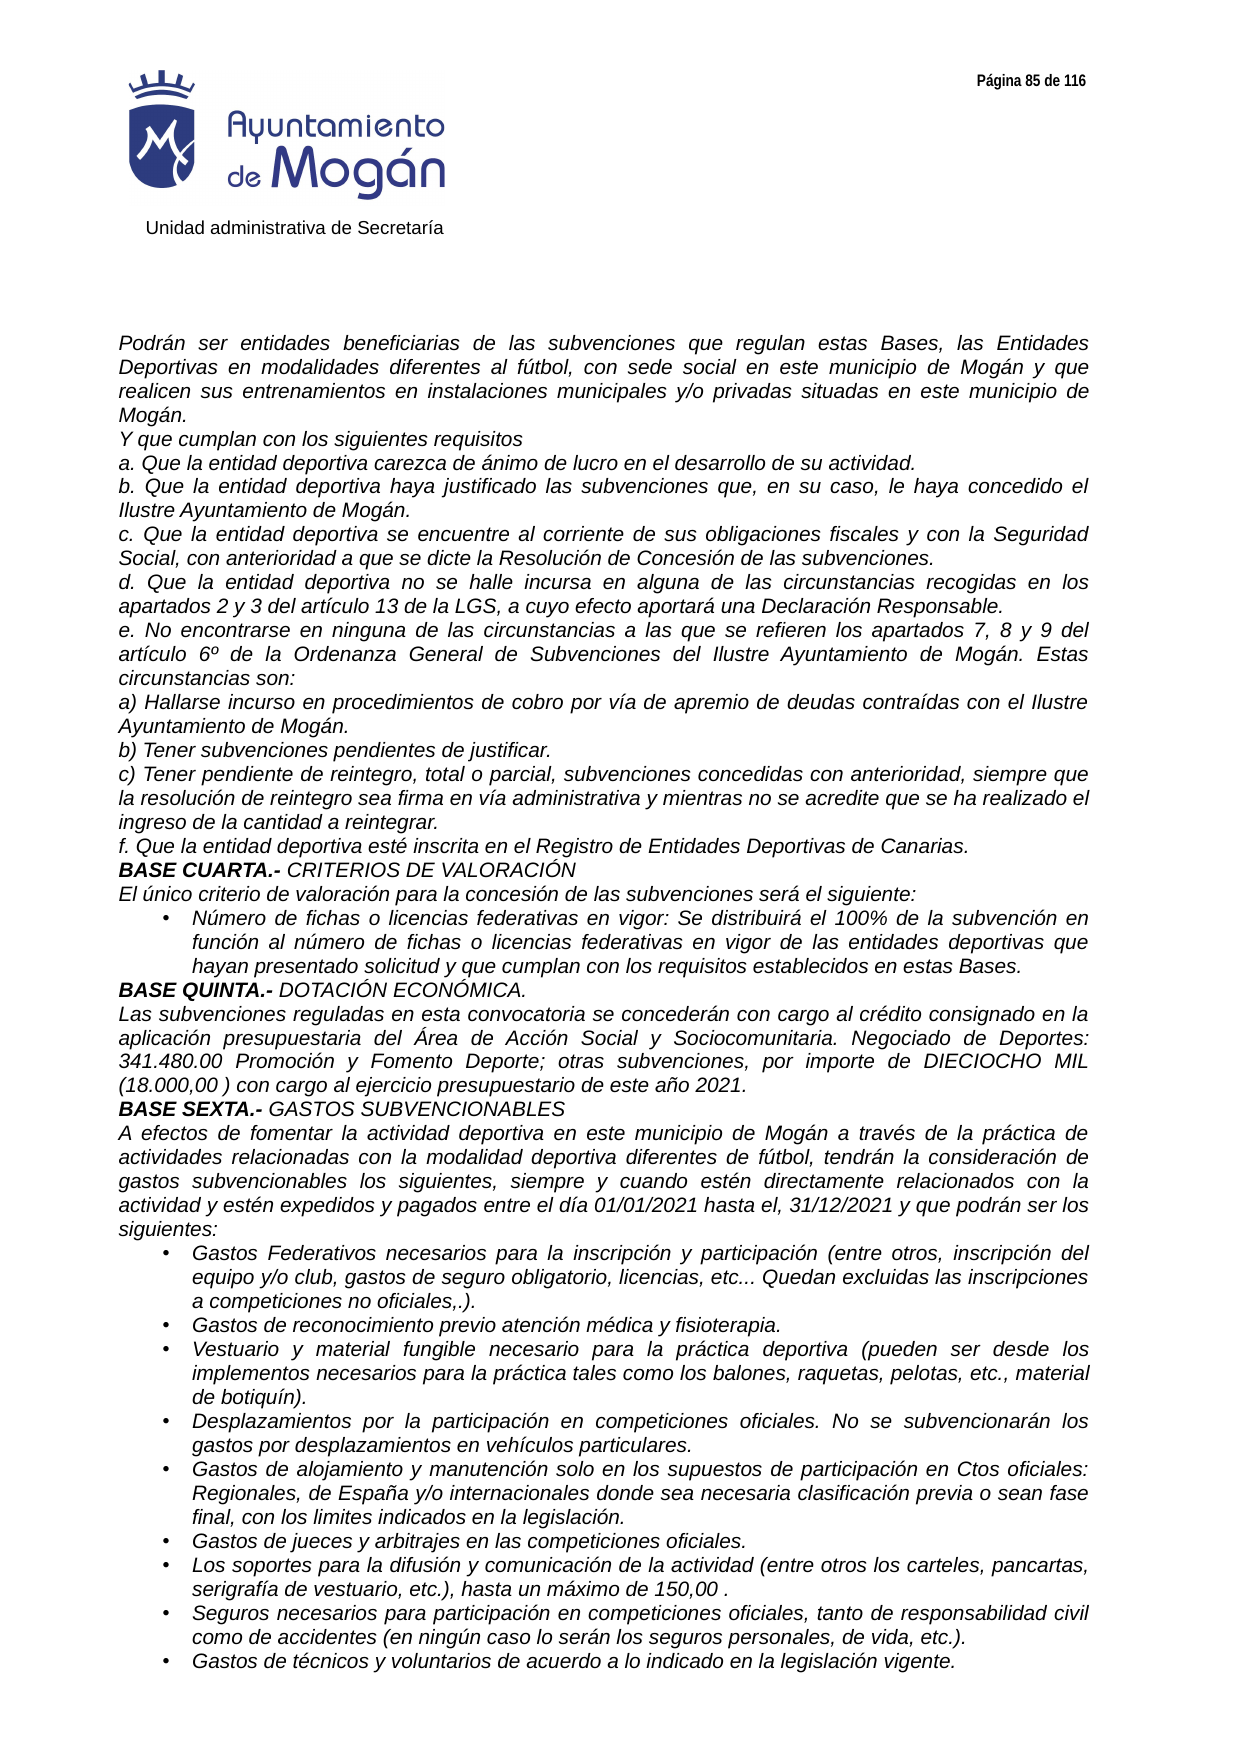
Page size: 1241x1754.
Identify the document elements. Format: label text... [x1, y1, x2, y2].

list Número de fichas o licencias federativas en vigor: Se distribuirá el 100% de la subvención en función al número de fichas o licencias federativas en vigor de las entidades deportivas que hayan presentado solicitud y que cumplan con los requisitos establecidos en estas Bases. [162, 906, 1092, 977]
text c) Tener pendiente de reintegro, total o parcial, subvenciones concedidas con anterioridad, siempre que la resolución de reintegro sea firma en vía administrativa y mientras no se acredite que se ha realizado el ingreso de la cantidad a reintegrar. [118, 762, 1092, 834]
list Desplazamientos por la participación en competiciones oficiales. No se subvencionarán los gastos por desplazamientos en vehículos particulares. [162, 1409, 1092, 1457]
text b. Que la entidad deportiva haya justificado las subvenciones que, en su caso, le haya concedido el Ilustre Ayuntamiento de Mogán. [118, 474, 1092, 522]
text a. Que la entidad deportiva carezca de ánimo de lucro en el desarrollo de su actividad. [118, 450, 1092, 474]
list Gastos Federativos necesarios para la inscripción y participación (entre otros, inscripción del equipo y/o club, gastos de seguro obligatorio, licencias, etc... Quedan excluidas las inscripciones a competiciones no oficiales,.). [162, 1241, 1092, 1313]
text BASE QUINTA.- DOTACIÓN ECONÓMICA. [118, 977, 1092, 1001]
list Gastos de reconocimiento previo atención médica y fisioterapia. [162, 1313, 1092, 1337]
text El único criterio de valoración para la concesión de las subvenciones será el siguiente: [118, 882, 1092, 906]
list Vestuario y material fungible necesario para la práctica deportiva (pueden ser desde los implementos necesarios para la práctica tales como los balones, raquetas, pelotas, etc., material de botiquín). [162, 1337, 1092, 1409]
text b) Tener subvenciones pendientes de justificar. [118, 738, 1092, 762]
text e. No encontrarse en ninguna de las circunstancias a las que se refieren los apartados 7, 8 y 9 del artículo 6º de la Ordenanza General de Subvenciones del Ilustre Ayuntamiento de Mogán. Estas circunstancias son: [118, 618, 1092, 690]
text Y que cumplan con los siguientes requisitos [118, 426, 1092, 450]
text A efectos de fomentar la actividad deportiva en este municipio de Mogán a través de la práctica de actividades relacionadas con la modalidad deportiva diferentes de fútbol, tendrán la consideración de gastos subvencionables los siguientes, siempre y cuando estén directamente relacionados con la actividad y estén expedidos y pagados entre el día 01/01/2021 hasta el, 31/12/2021 y que podrán ser los siguientes: [118, 1121, 1092, 1241]
text a) Hallarse incurso en procedimientos de cobro por vía de apremio de deudas contraídas con el Ilustre Ayuntamiento de Mogán. [118, 690, 1092, 738]
list Seguros necesarios para participación en competiciones oficiales, tanto de responsabilidad civil como de accidentes (en ningún caso lo serán los seguros personales, de vida, etc.). [162, 1601, 1092, 1649]
text c. Que la entidad deportiva se encuentre al corriente de sus obligaciones fiscales y con la Seguridad Social, con anterioridad a que se dicte la Resolución de Concesión de las subvenciones. [118, 522, 1092, 570]
text f. Que la entidad deportiva esté inscrita en el Registro de Entidades Deportivas de Canarias. [118, 834, 1092, 858]
list Gastos de jueces y arbitrajes en las competiciones oficiales. [162, 1529, 1092, 1553]
text Las subvenciones reguladas en esta convocatoria se concederán con cargo al crédito consignado en la aplicación presupuestaria del Área de Acción Social y Sociocomunitaria. Negociado de Deportes: 341.480.00 Promoción y Fomento Deporte; otras subvenciones, por importe de DIECIOCHO MIL (18.000,00 ) con cargo al ejercicio presupuestario de este año 2021. [118, 1001, 1092, 1097]
text BASE CUARTA.- CRITERIOS DE VALORACIÓN [118, 858, 1092, 882]
list Los soportes para la difusión y comunicación de la actividad (entre otros los carteles, pancartas, serigrafía de vestuario, etc.), hasta un máximo de 150,00 . [162, 1553, 1092, 1601]
text BASE SEXTA.- GASTOS SUBVENCIONABLES [118, 1097, 1092, 1121]
text Podrán ser entidades beneficiarias de las subvenciones que regulan estas Bases, las Entidades Deportivas en modalidades diferentes al fútbol, con sede social en este municipio de Mogán y que realicen sus entrenamientos en instalaciones municipales y/o privadas situadas en este municipio de Mogán. [118, 331, 1092, 426]
picture [128, 70, 445, 206]
list Gastos de técnicos y voluntarios de acuerdo a lo indicado en la legislación vigente. [162, 1649, 1092, 1673]
list Gastos de alojamiento y manutención solo en los supuestos de participación en Ctos oficiales: Regionales, de España y/o internacionales donde sea necesaria clasificación previa o sean fase final, con los limites indicados en la legislación. [162, 1457, 1092, 1529]
text d. Que la entidad deportiva no se halle incursa en alguna de las circunstancias recogidas en los apartados 2 y 3 del artículo 13 de la LGS, a cuyo efecto aportará una Declaración Responsable. [118, 570, 1092, 618]
